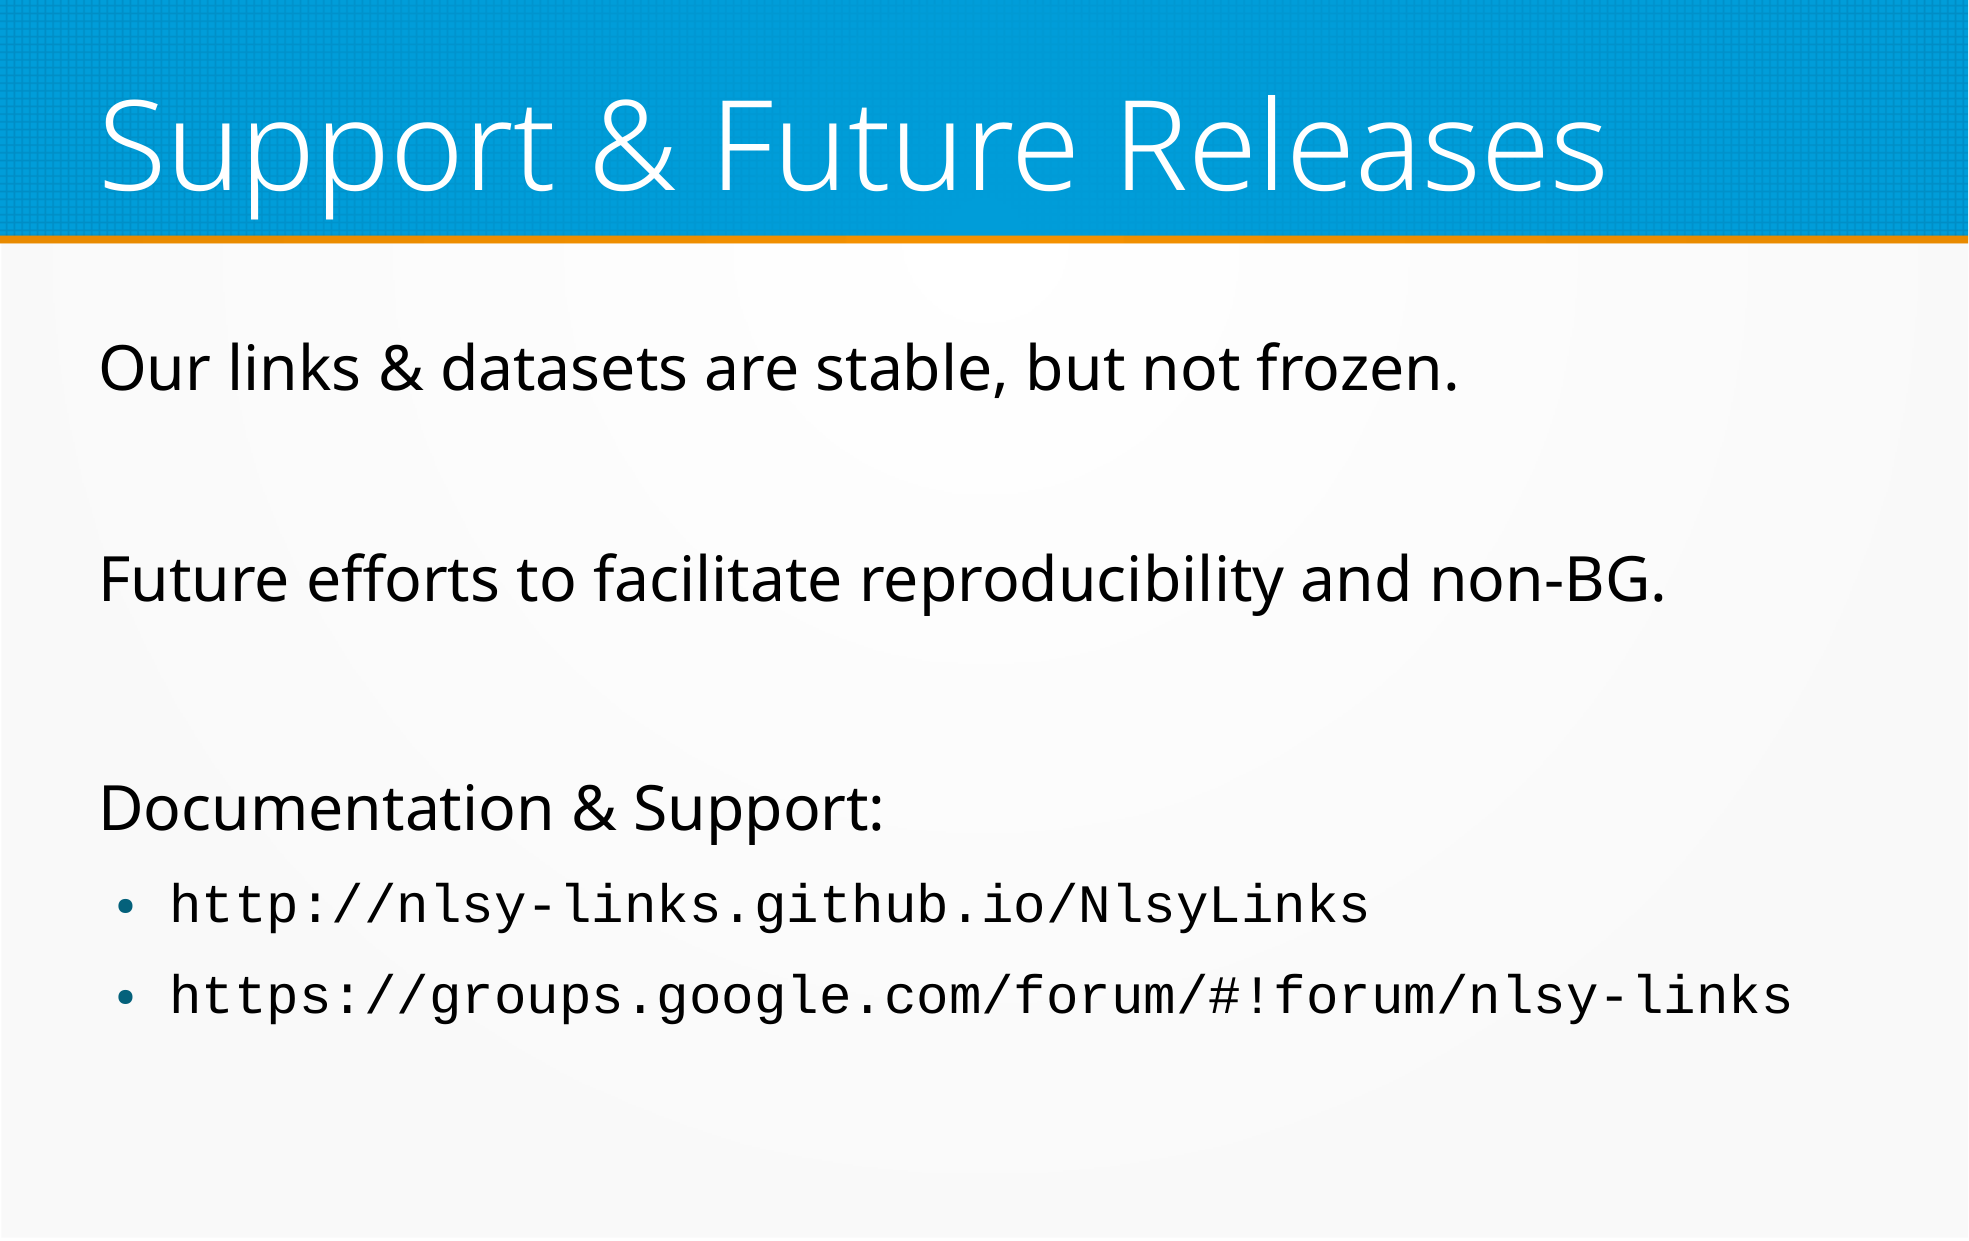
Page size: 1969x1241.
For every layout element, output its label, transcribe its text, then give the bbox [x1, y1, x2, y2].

list Our links & datasets are stable, but not frozen. Future efforts to facilitate reproducibility and non-BG. Documentation & Support: http://nlsy-links.github.io/NlsyLinks https://groups.google.com/forum/#!forum/nlsy-links [98, 315, 1860, 1081]
picture [0, 236, 1969, 1241]
title Support & Future Releases [98, 19, 1870, 228]
